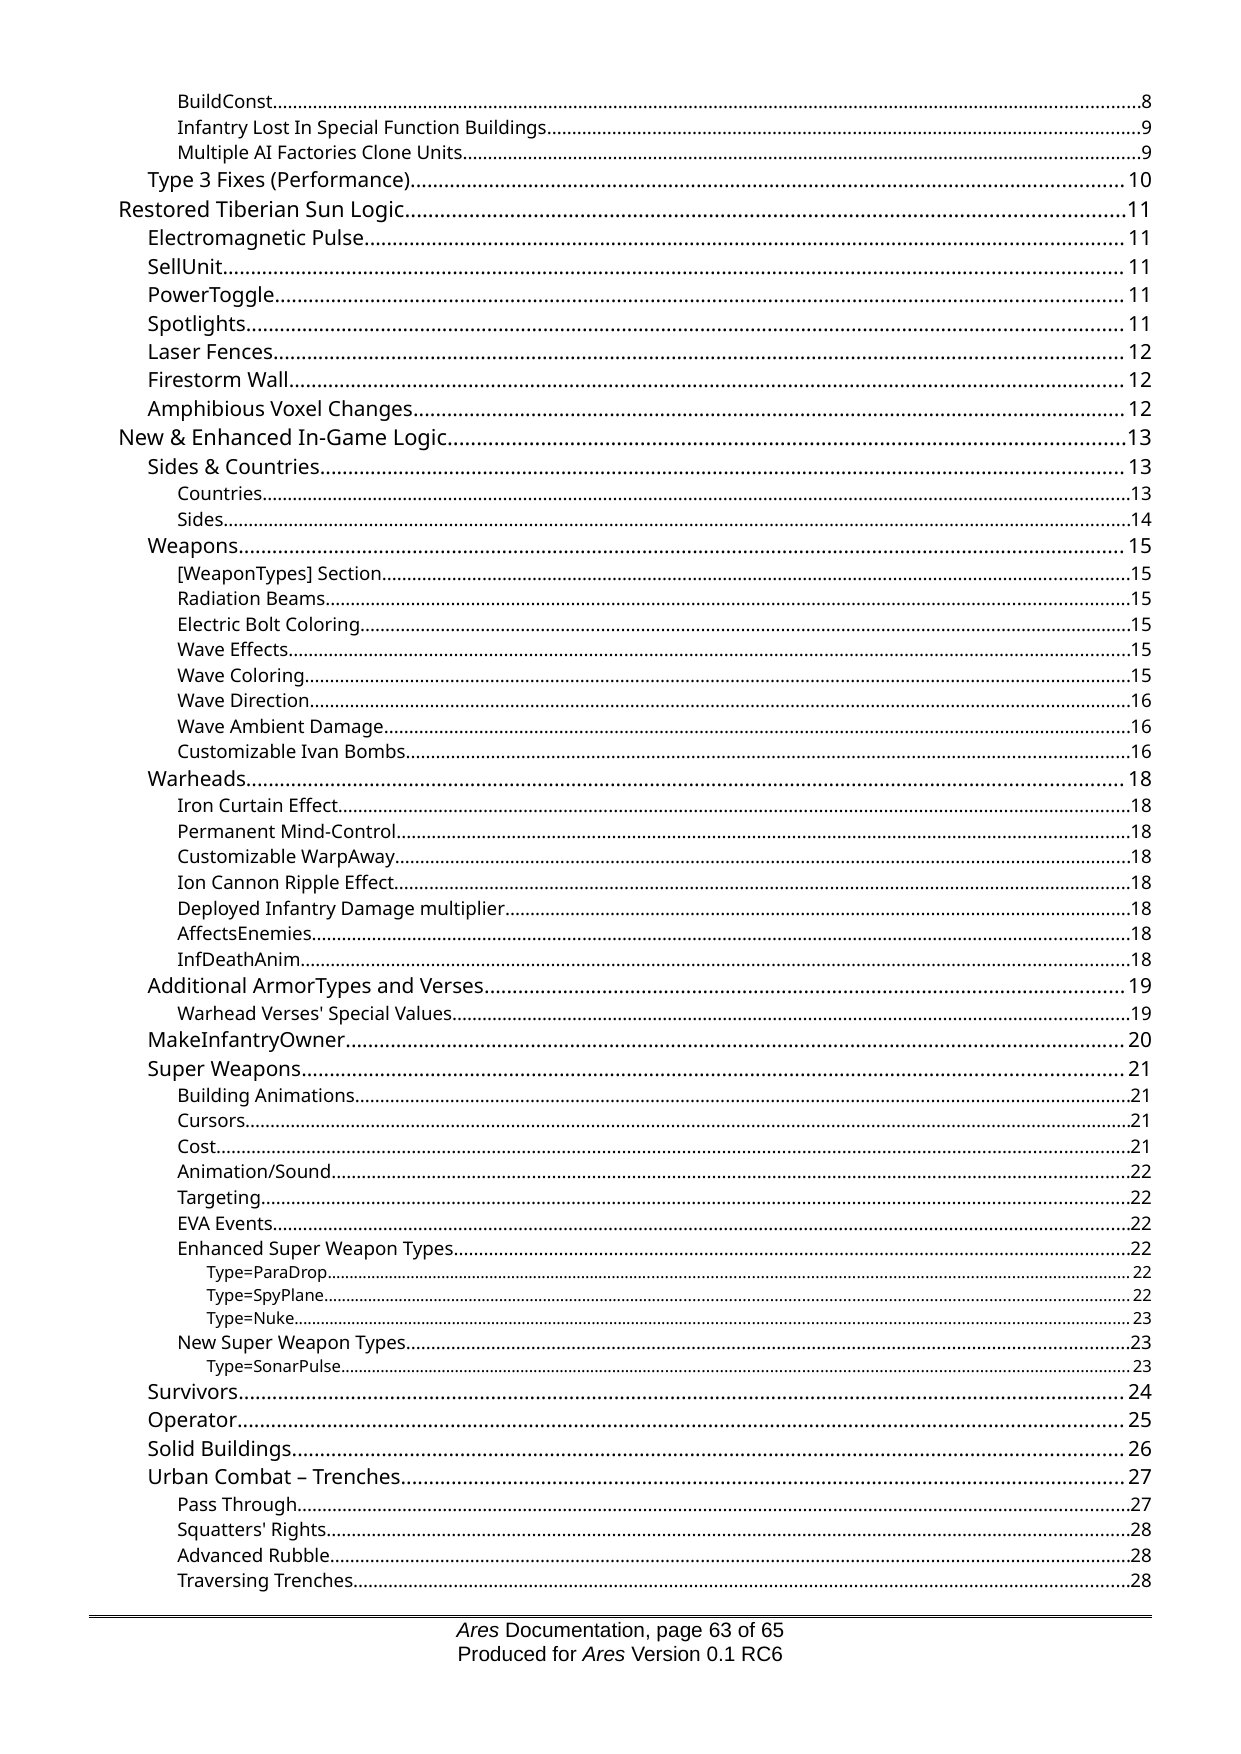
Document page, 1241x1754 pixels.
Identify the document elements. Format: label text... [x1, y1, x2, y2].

text Survivors 24 [147, 1377, 1152, 1406]
text Traversing Trenches 28 [177, 1567, 1152, 1593]
text Type=Nuke 23 [206, 1306, 1152, 1329]
text Electric Bolt Coloring 15 [177, 611, 1152, 637]
text Ion Cannon Ripple Effect 18 [177, 869, 1152, 895]
text Operator 25 [147, 1406, 1152, 1434]
text Advanced Rubble 28 [177, 1542, 1152, 1567]
text Enhanced Super Weapon Types 22 [177, 1235, 1152, 1261]
text EVA Events 22 [177, 1210, 1152, 1235]
text Building Animations 21 [177, 1082, 1152, 1108]
text Spotlights 11 [147, 309, 1152, 337]
text Solid Buildings 26 [147, 1434, 1152, 1462]
text Type=ParaDrop 22 [206, 1261, 1152, 1283]
text Wave Direction 16 [177, 688, 1152, 713]
text Targeting 22 [177, 1184, 1152, 1210]
text Permanent Mind-Control 18 [177, 818, 1152, 844]
text Laser Fences 12 [147, 337, 1152, 366]
text Wave Coloring 15 [177, 662, 1152, 688]
text Pass Through 27 [177, 1491, 1152, 1516]
text Customizable WarpAway 18 [177, 844, 1152, 869]
text Radiation Beams 15 [177, 586, 1152, 611]
text Iron Curtain Effect 18 [177, 793, 1152, 818]
text Wave Effects 15 [177, 637, 1152, 662]
text Sides 14 [177, 506, 1152, 532]
text Wave Ambient Damage 16 [177, 713, 1152, 739]
text Multiple AI Factories Clone Units 9 [177, 139, 1152, 165]
text Type=SpyPlane 22 [206, 1283, 1152, 1306]
text Electromagnetic Pulse 11 [147, 223, 1152, 252]
text PowerToggle 11 [147, 280, 1152, 309]
text [WeaponTypes] Section 15 [177, 560, 1152, 586]
text Cost 21 [177, 1133, 1152, 1159]
text AffectsEnemies 18 [177, 920, 1152, 946]
text Infantry Lost In Special Function Buildings 9 [177, 114, 1152, 139]
text Cursors 21 [177, 1108, 1152, 1133]
text Countries 13 [177, 481, 1152, 506]
text Super Weapons 21 [147, 1054, 1152, 1082]
text Squatters' Rights 28 [177, 1516, 1152, 1542]
text InfDeathAnim 18 [177, 946, 1152, 971]
text Customizable Ivan Bombs 16 [177, 739, 1152, 764]
text Type 3 Fixes (Performance) 10 [147, 165, 1152, 193]
text Deployed Infantry Damage multiplier 18 [177, 895, 1152, 920]
text Warheads 18 [147, 764, 1152, 793]
text MakeInfantryOwner 20 [147, 1025, 1152, 1054]
text New Super Weapon Types 23 [177, 1329, 1152, 1354]
text Amphibious Voxel Changes 12 [147, 394, 1152, 422]
text SellUnit 11 [147, 252, 1152, 280]
text Firestorm Wall 12 [147, 366, 1152, 394]
text Animation/Sound 22 [177, 1159, 1152, 1184]
text Sides & Countries 13 [147, 452, 1152, 481]
text Additional ArmorTypes and Verses 19 [147, 971, 1152, 1000]
text Warhead Verses' Special Values 19 [177, 1000, 1152, 1025]
text Urban Combat – Trenches 27 [147, 1462, 1152, 1491]
text BuildConst 8 [177, 88, 1152, 114]
text Restored Tiberian Sun Logic 11 [118, 193, 1152, 223]
text Type=SonarPulse 23 [206, 1354, 1152, 1377]
text Weapons 15 [147, 532, 1152, 560]
text New & Enhanced In-Game Logic 13 [118, 422, 1152, 452]
